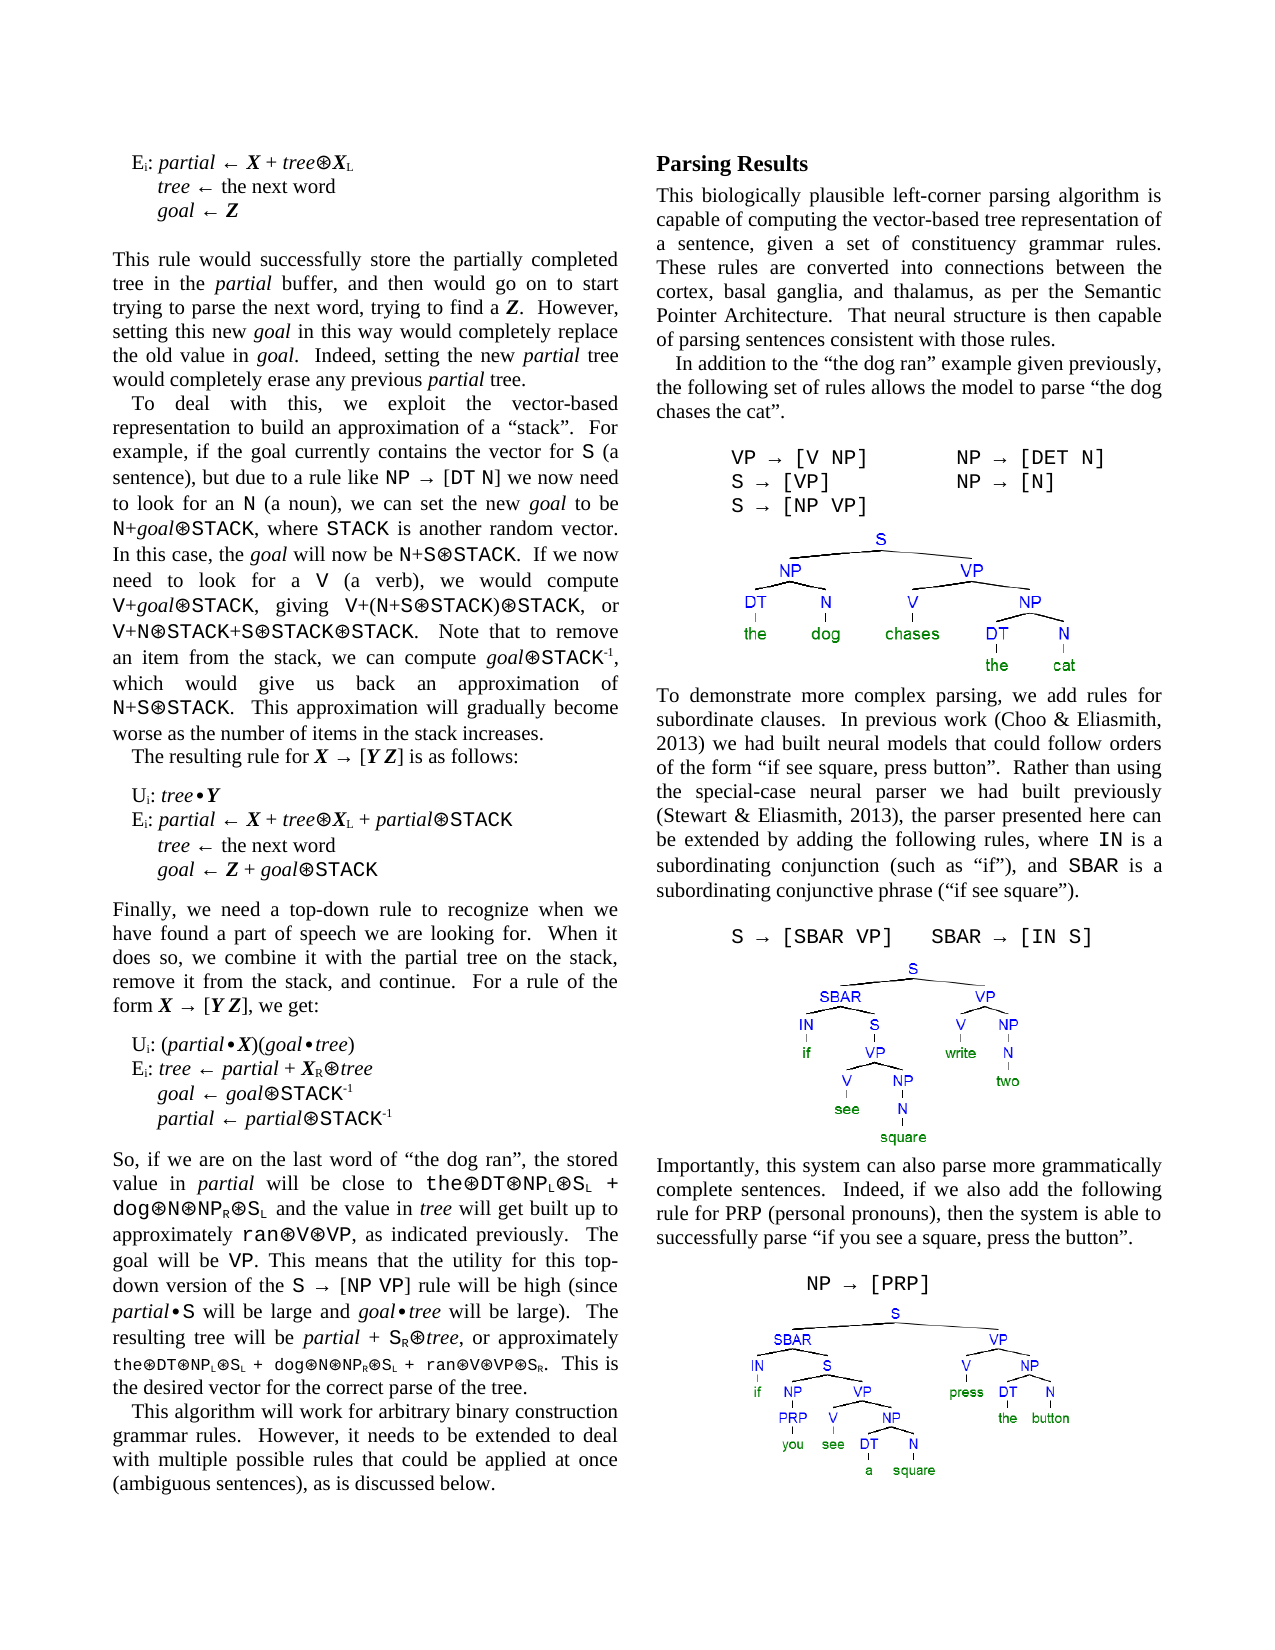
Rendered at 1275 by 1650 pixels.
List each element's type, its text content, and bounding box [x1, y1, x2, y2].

text Ei: tree ← partial + XR⊛tree [112, 1056, 619, 1081]
text To deal with this, we exploit the vector-based representation to build an approximation of a “stack”. For example, if the goal currently contains the vector for S (a sentence), but due to a rule like NP → [DT N] we now need to look for an N (a noun), we can set the new goal to be N+goal⊛STACK, where STACK is another random vector. In this case, the goal will now be N+S⊛STACK. If we now need to look for a V (a verb), we would compute V+goal⊛STACK, giving V+(N+S⊛STACK)⊛STACK, or V+N⊛STACK+S⊛STACK⊛STACK. Note that to remove an item from the stack, we can compute goal⊛STACK-1, which would give us back an approximation of N+S⊛STACK. This approximation will gradually become worse as the number of items in the stack increases. [112, 391, 619, 744]
text In addition to the “the dog ran” example given previously, the following set of rules allows the model to parse “the dog chases the cat”. [656, 351, 1162, 423]
text Ei: partial ← X + tree⊛XL + partial⊛STACK [112, 807, 619, 833]
text This rule would successfully store the partially completed tree in the partial buffer, and then would go on to start trying to parse the next word, trying to find a Z. However, setting this new goal in this way would completely replace the old value in goal. Indeed, setting the new partial tree would completely erase any previous partial tree. [112, 247, 619, 391]
text goal ← Z + goal⊛STACK [112, 857, 619, 883]
text This biologically plausible left-corner parsing algorithm is capable of computing the vector-based tree representation of a sentence, given a set of constituency grammar rules. These rules are converted into connections between the cortex, basal ganglia, and thalamus, as per the Semantic Pointer Architecture. That neural structure is then capable of parsing sentences consistent with those rules. [656, 183, 1162, 351]
text Ui: tree∙Y [112, 783, 619, 807]
text tree ← the next word [112, 833, 619, 857]
text NP → [PRP] [656, 1273, 1162, 1296]
text partial ← partial⊛STACK-1 [112, 1106, 619, 1132]
text goal ← Z [112, 198, 619, 222]
text Ui: (partial∙X)(goal∙tree) [112, 1032, 619, 1056]
text Importantly, this system can also parse more grammatically complete sentences. Indeed, if we also add the following rule for PRP (personal pronouns), then the system is able to successfully parse “if you see a square, press the button”. [656, 1152, 1162, 1249]
text VP → [V NP] NP → [DET N] [656, 447, 1162, 471]
picture [730, 518, 1089, 683]
picture [787, 950, 1032, 1153]
text To demonstrate more complex parsing, we add rules for subordinate clauses. In previous work (Choo & Eliasmith, 2013) we had built neural models that could follow orders of the form “if see square, press button”. Rather than using the special-case neural parser we had built previously (Stewart & Eliasmith, 2013), the parser presented here can be extended by adding the following rules, where IN is a subordinating conjunction (such as “if”), and SBAR is a subordinating conjunctive phrase (“if see square”). [656, 682, 1162, 902]
text So, if we are on the last word of “the dog ran”, the stored value in partial will be close to the⊛DT⊛NPL⊛SL + dog⊛N⊛NPR⊛SL and the value in tree will get built up to approximately ran⊛V⊛VP, as indicated previously. The goal will be VP. This means that the utility for this top-down version of the S → [NP VP] rule will be high (since partial∙S will be large and goal∙tree will be large). The resulting tree will be partial + SR⊛tree, or approximately the⊛DT⊛NPL⊛SL + dog⊛N⊛NPR⊛SL + ran⊛V⊛VP⊛SR. This is the desired vector for the correct parse of the tree. [112, 1146, 619, 1399]
text Finally, we need a top-down rule to recognize when we have found a part of speech we are looking for. When it does so, we combine it with the partial tree on the stack, remove it from the stack, and continue. For a rule of the form X → [Y Z], we get: [112, 897, 619, 1017]
text S → [NP VP] [656, 494, 1162, 518]
text This algorithm will work for arbitrary binary construction grammar rules. However, it needs to be extended to deal with multiple possible rules that could be applied at once (ambiguous sentences), as is discussed below. [112, 1399, 619, 1495]
text S → [SBAR VP] SBAR → [IN S] [656, 926, 1162, 950]
text S → [VP] NP → [N] [656, 471, 1162, 494]
text The resulting rule for X → [Y Z] is as follows: [112, 744, 619, 768]
subtitle Parsing Results [656, 150, 1162, 176]
text tree ← the next word [112, 174, 619, 198]
picture [739, 1296, 1080, 1485]
text goal ← goal⊛STACK-1 [112, 1081, 619, 1106]
text Ei: partial ← X + tree⊛XL [112, 150, 619, 174]
